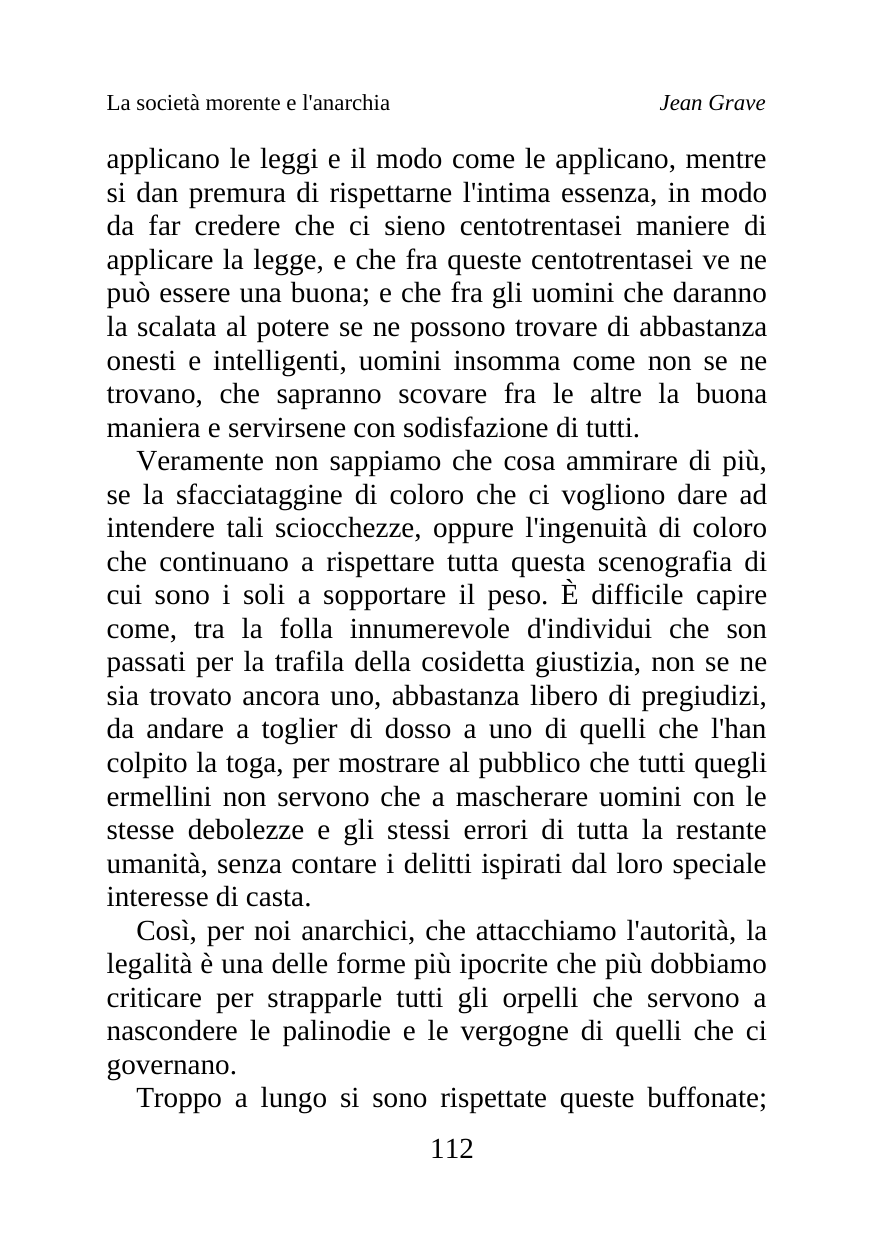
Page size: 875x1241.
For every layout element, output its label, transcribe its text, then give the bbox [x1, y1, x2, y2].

text Così, per noi anarchici, che attacchiamo l'autorità, la legalità è una delle forme più ipocrite che più dobbiamo criticare per strapparle tutti gli orpelli che servono a nascondere le palinodie e le vergogne di quelli che ci governano. [106, 913, 768, 1081]
text applicano le leggi e il modo come le applicano, mentre si dan premura di rispettarne l'intima essenza, in modo da far credere che ci sieno centotrentasei maniere di applicare la legge, e che fra queste centotrentasei ve ne può essere una buona; e che fra gli uomini che daranno la scalata al potere se ne possono trovare di abbastanza onesti e intelligenti, uomini insomma come non se ne trovano, che sapranno scovare fra le altre la buona maniera e servirsene con sodisfazione di tutti. [106, 141, 768, 443]
text Troppo a lungo si sono rispettate queste buffonate; [106, 1081, 768, 1114]
text Veramente non sappiamo che cosa ammirare di più, se la sfacciataggine di coloro che ci vogliono dare ad intendere tali sciocchezze, oppure l'ingenuità di coloro che continuano a rispettare tutta questa scenografia di cui sono i soli a sopportare il peso. È difficile capire come, tra la folla innumerevole d'individui che son passati per la trafila della cosidetta giustizia, non se ne sia trovato ancora uno, abbastanza libero di pregiudizi, da andare a toglier di dosso a uno di quelli che l'han colpito la toga, per mostrare al pubblico che tutti quegli ermellini non servono che a mascherare uomini con le stesse debolezze e gli stessi errori di tutta la restante umanità, senza contare i delitti ispirati dal loro speciale interesse di casta. [106, 443, 768, 913]
